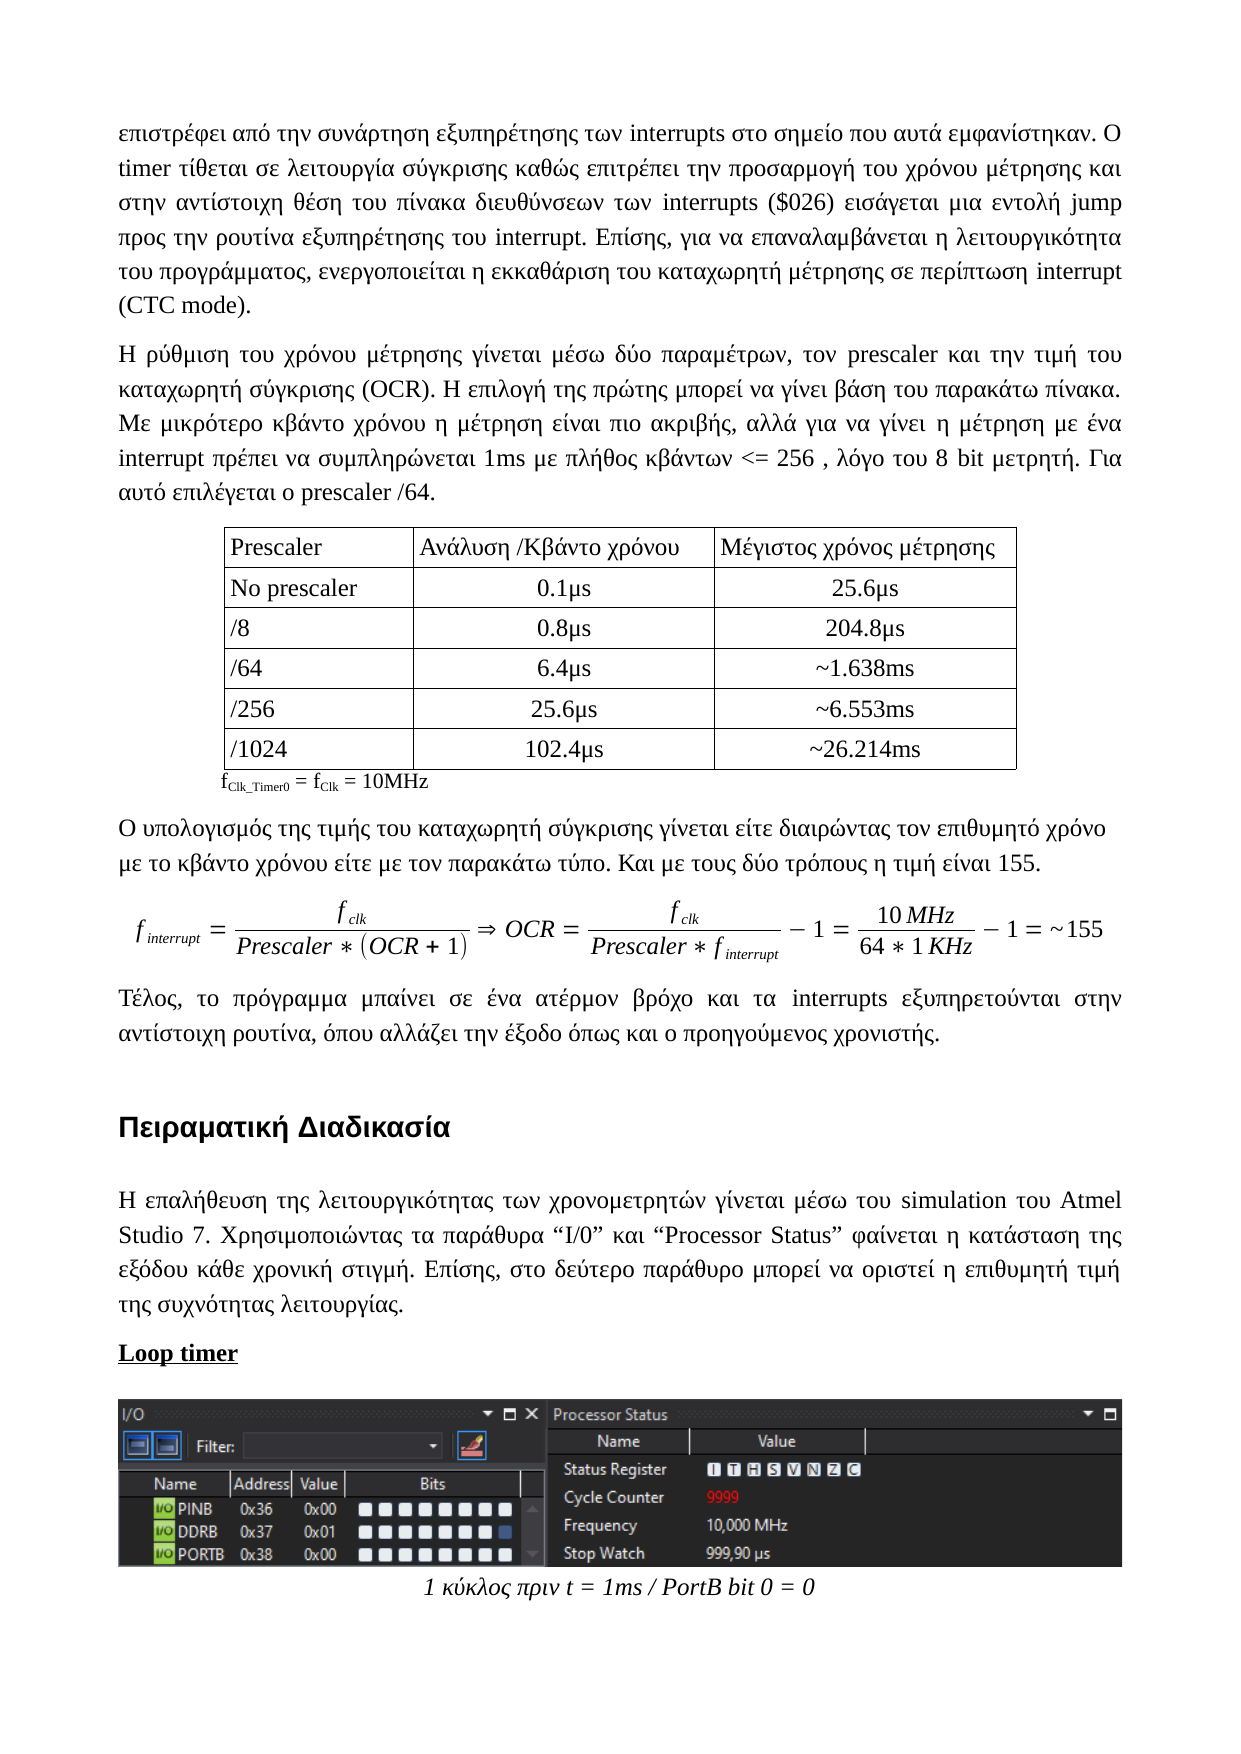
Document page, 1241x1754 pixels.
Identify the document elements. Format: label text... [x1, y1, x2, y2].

text Η επαλήθευση της λειτουργικότητας των χρονομετρητών γίνεται μέσω του simulation του Atmel Studio 7. Χρησιμοποιώντας τα παράθυρα “I/0” και “Processor Status” φαίνεται η κατάσταση της εξόδου κάθε χρονική στιγμή. Επίσης, στο δεύτερο παράθυρο μπορεί να οριστεί η επιθυμητή τιμή της συχνότητας λειτουργίας. [118, 1185, 1122, 1318]
table_cell /1024 [225, 729, 413, 768]
table_cell ~26.214ms [715, 729, 1016, 768]
text fClk_Τimer0 = fClk = 10MHz [118, 768, 1122, 794]
text Τέλος, το πρόγραμμα μπαίνει σε ένα ατέρμον βρόχο και τα interrupts εξυπηρετούνται στην αντίστοιχη ρουτίνα, όπου αλλάζει την έξοδο όπως και ο προηγούμενος χρονιστής. [118, 983, 1122, 1047]
table_cell 25.6μs [414, 689, 714, 728]
table_cell /64 [225, 649, 413, 688]
table_cell No prescaler [225, 568, 413, 607]
text 1 κύκλος πριν t = 1ms / PortB bit 0 = 0 [118, 1567, 1122, 1601]
table_cell 204.8μs [715, 608, 1016, 647]
subtitle Πειραματική Διαδικασία [118, 1110, 1122, 1144]
text Η ρύθμιση του χρόνου μέτρησης γίνεται μέσω δύο παραμέτρων, τον prescaler και την τιμή του καταχωρητή σύγκρισης (OCR). Η επιλογή της πρώτης μπορεί να γίνει βάση του παρακάτω πίνακα. Με μικρότερο κβάντο χρόνου η μέτρηση είναι πιο ακριβής, αλλά για να γίνει η μέτρηση με ένα interrupt πρέπει να συμπληρώνεται 1ms με πλήθος κβάντων <= 256 , λόγο του 8 bit μετρητή. Για αυτό επιλέγεται ο prescaler /64. [118, 339, 1122, 506]
picture [118, 1399, 1123, 1567]
table_header Prescaler [225, 528, 413, 567]
table_cell /8 [225, 608, 413, 647]
table_header Ανάλυση /Κβάντο χρόνου [414, 528, 714, 567]
text Ο υπολογισμός της τιμής του καταχωρητή σύγκρισης γίνεται είτε διαιρώντας τον επιθυμητό χρόνο με το κβάντο χρόνου είτε με τον παρακάτω τύπο. Και με τους δύο τρόπους η τιμή είναι 155. [118, 813, 1122, 877]
table_cell ~6.553ms [715, 689, 1016, 728]
table_cell 102.4μs [414, 729, 714, 768]
text επιστρέφει από την συνάρτηση εξυπηρέτησης των interrupts στο σημείο που αυτά εμφανίστηκαν. Ο timer τίθεται σε λειτουργία σύγκρισης καθώς επιτρέπει την προσαρμογή του χρόνου μέτρησης και στην αντίστοιχη θέση του πίνακα διευθύνσεων των interrupts ($026) εισάγεται μια εντολή jump προς την ρουτίνα εξυπηρέτησης του interrupt. Επίσης, για να επαναλαμβάνεται η λειτουργικότητα του προγράμματος, ενεργοποιείται η εκκαθάριση του καταχωρητή μέτρησης σε περίπτωση interrupt (CTC mode). [118, 118, 1122, 319]
table_cell 6.4μs [414, 649, 714, 688]
table_cell /256 [225, 689, 413, 728]
table_cell ~1.638ms [715, 649, 1016, 688]
text Loop timer [118, 1338, 1122, 1367]
table_cell 0.1μs [414, 568, 714, 607]
table_header Μέγιστος χρόνος μέτρησης [715, 528, 1016, 567]
table_cell 0.8μs [414, 608, 714, 647]
table_cell 25.6μs [715, 568, 1016, 607]
